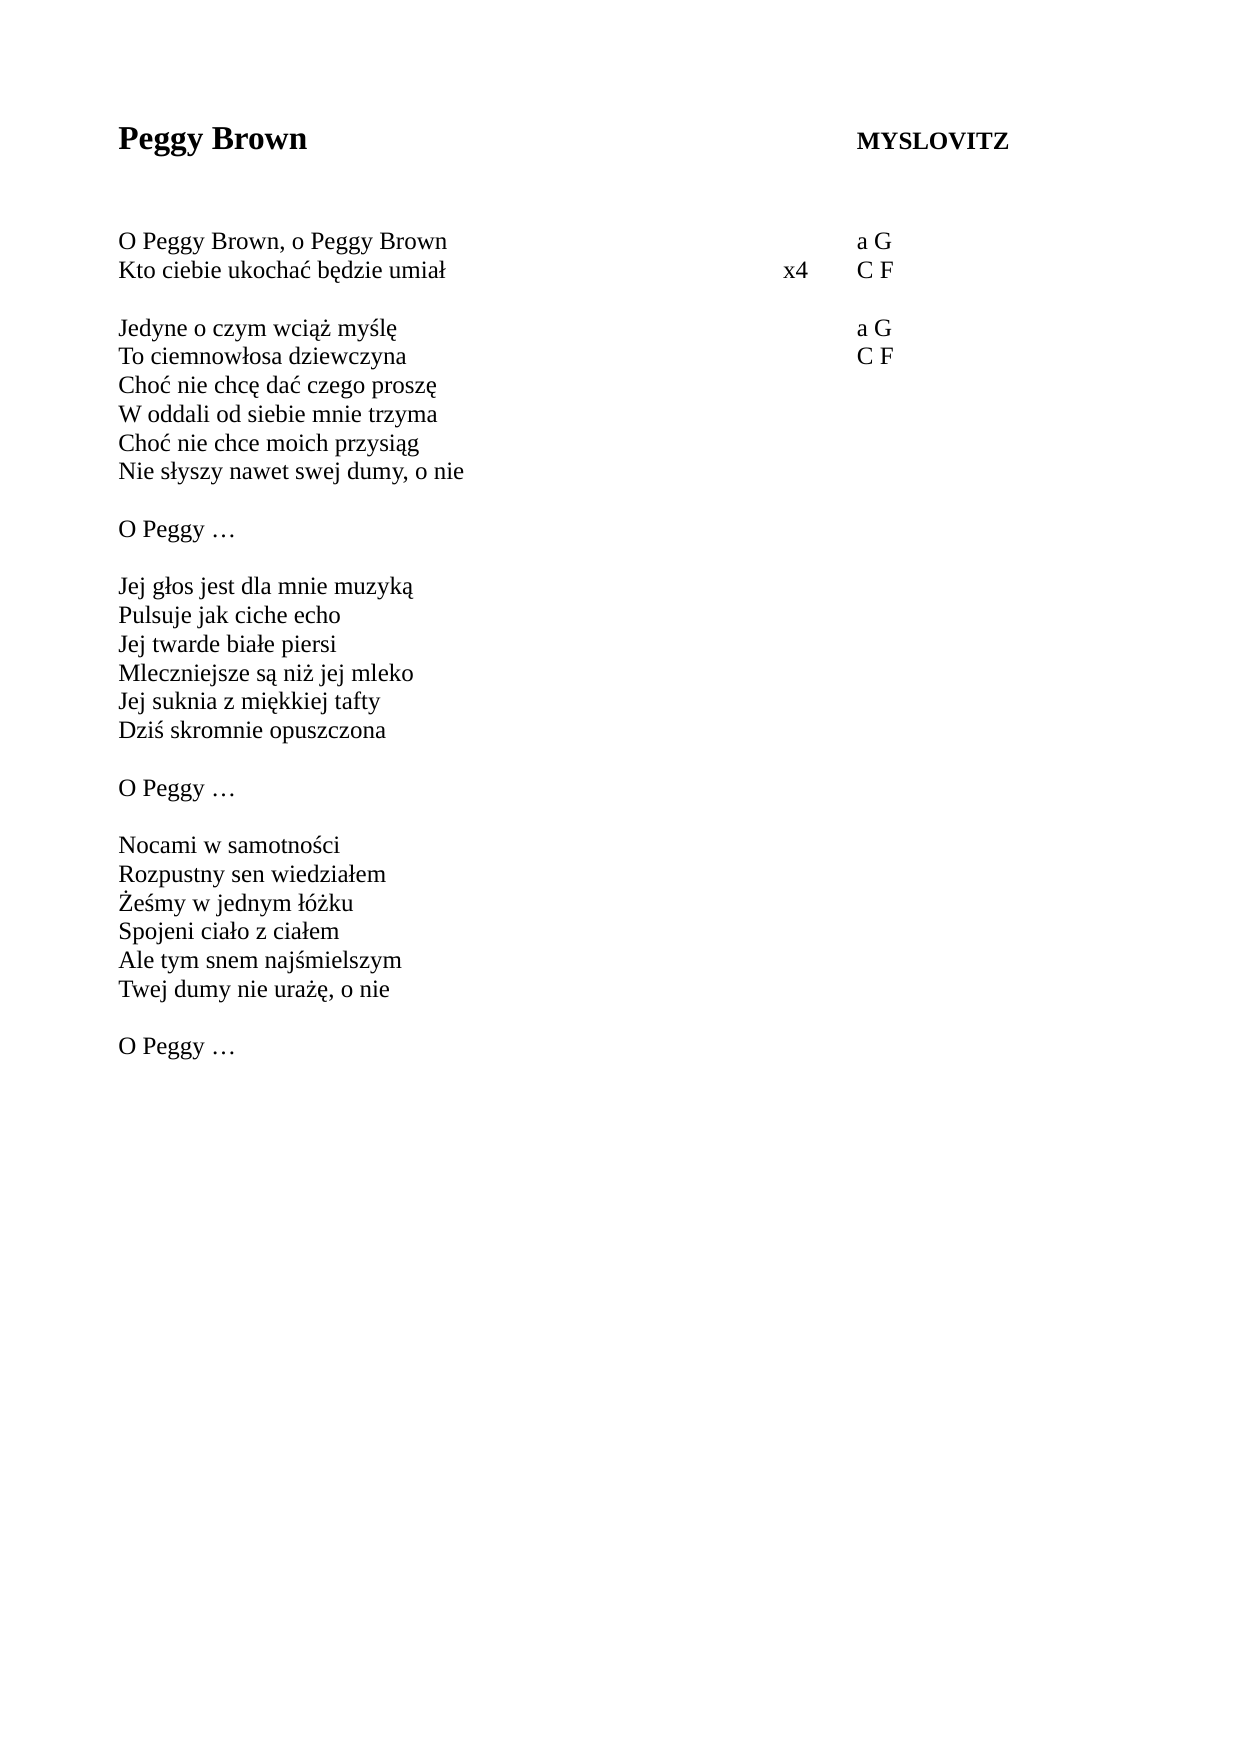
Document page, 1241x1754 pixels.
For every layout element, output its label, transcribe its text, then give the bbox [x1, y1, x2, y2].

text Jej głos jest dla mnie muzyką [118, 571, 1122, 600]
text O Peggy … [118, 773, 1122, 801]
text Mleczniejsze są niż jej mleko [118, 658, 1122, 686]
text Spojeni ciało z ciałem [118, 916, 1122, 945]
text O Peggy Brown, o Peggy Brown a G [118, 226, 1122, 255]
text O Peggy … [118, 1031, 1122, 1060]
text Pulsuje jak ciche echo [118, 600, 1122, 629]
text O Peggy … [118, 514, 1122, 543]
text Kto ciebie ukochać będzie umiał x4 C F [118, 255, 1122, 284]
text Nie słyszy nawet swej dumy, o nie [118, 456, 1122, 485]
text Choć nie chce moich przysiąg [118, 428, 1122, 456]
text Żeśmy w jednym łóżku [118, 888, 1122, 916]
text Choć nie chcę dać czego proszę [118, 370, 1122, 399]
text Rozpustny sen wiedziałem [118, 859, 1122, 888]
text Jej suknia z miękkiej tafty [118, 686, 1122, 715]
text To ciemnowłosa dziewczyna C F [118, 341, 1122, 370]
text Ale tym snem najśmielszym [118, 945, 1122, 974]
text Jej twarde białe piersi [118, 629, 1122, 658]
text Jedyne o czym wciąż myślę a G [118, 313, 1122, 341]
text Twej dumy nie urażę, o nie [118, 974, 1122, 1003]
text Nocami w samotności [118, 830, 1122, 859]
text W oddali od siebie mnie trzyma [118, 399, 1122, 428]
text Dziś skromnie opuszczona [118, 715, 1122, 744]
subtitle Peggy Brown MYSLOVITZ [118, 118, 1122, 156]
